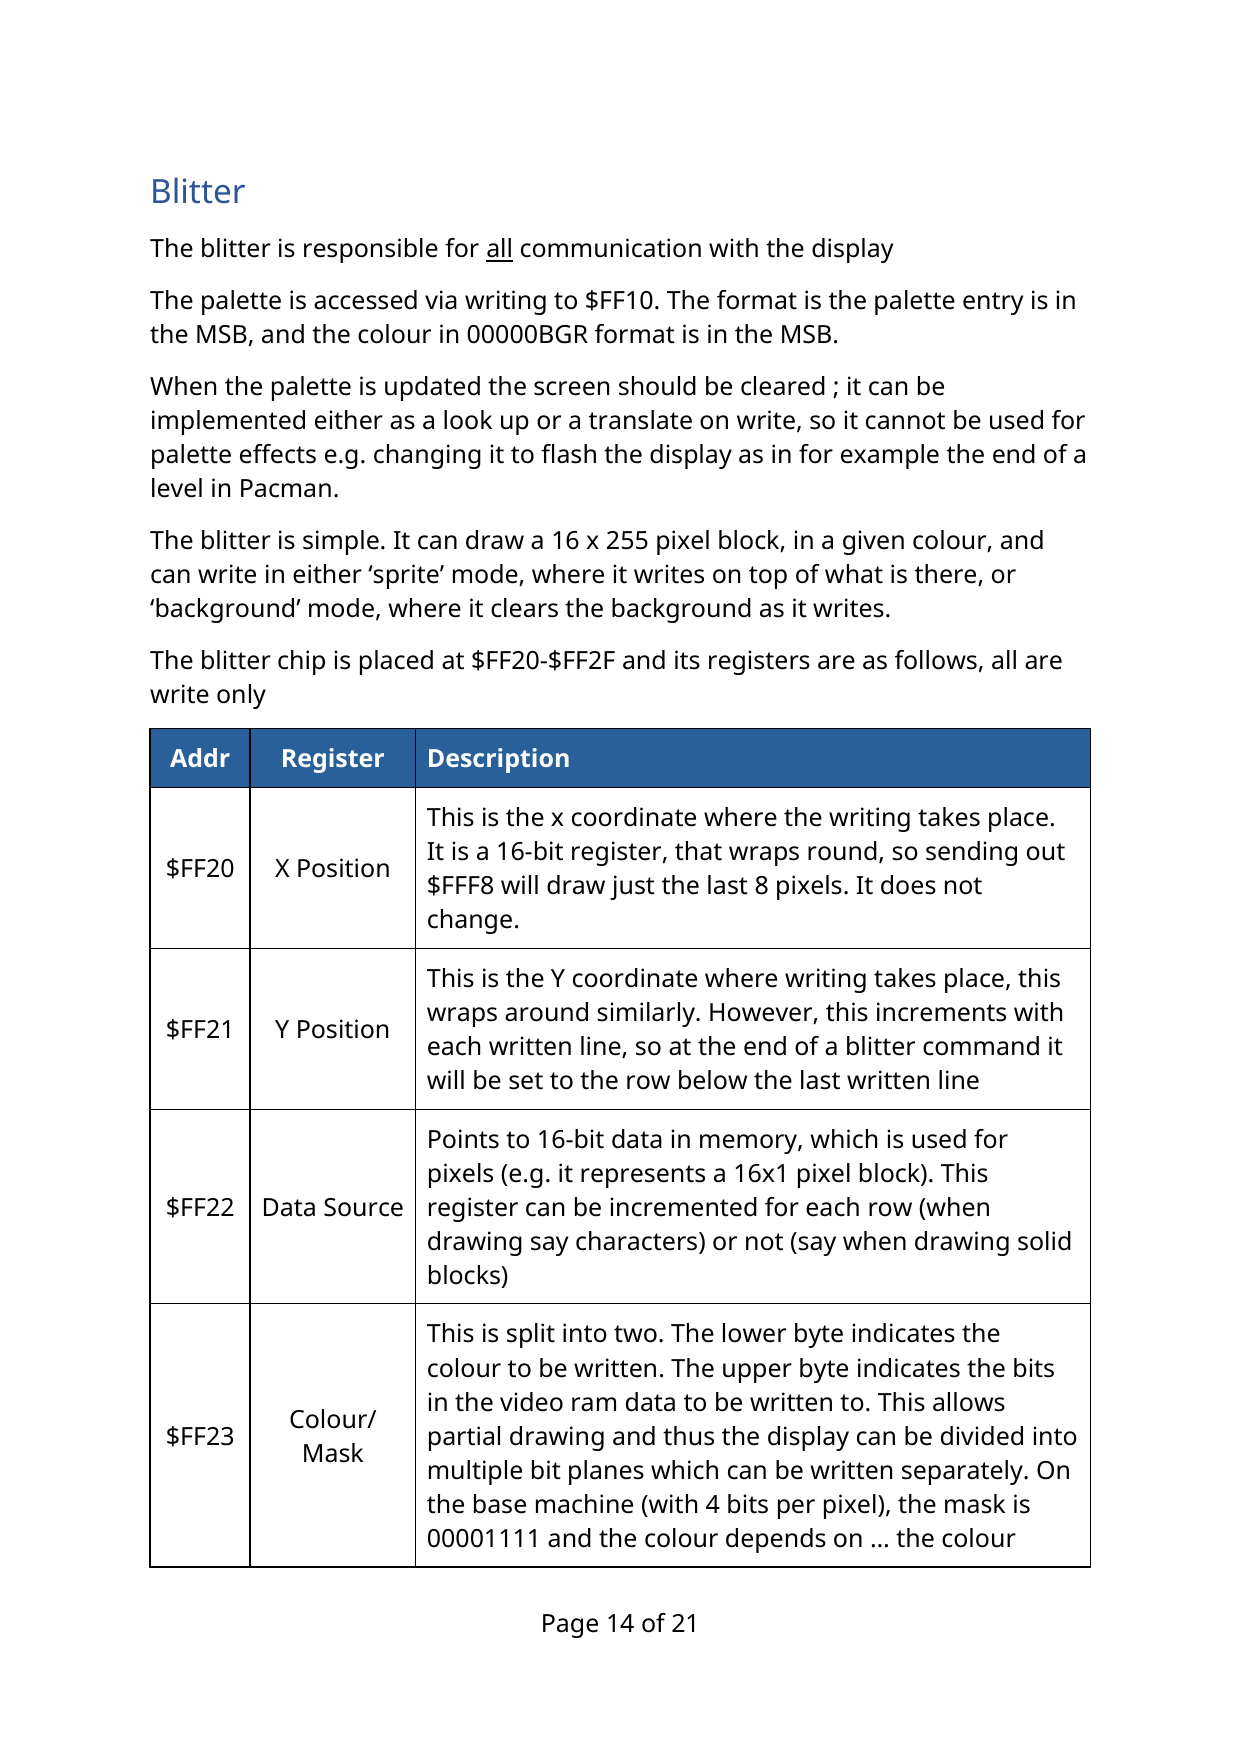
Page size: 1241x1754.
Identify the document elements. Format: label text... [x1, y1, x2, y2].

table_cell $FF22 [151, 1110, 249, 1303]
text The palette is accessed via writing to $FF10. The format is the palette entry is in the MSB, and the colour in 00000BGR format is in the MSB. [150, 283, 1090, 351]
table_header Description [416, 729, 1090, 787]
table_cell Data Source [251, 1110, 415, 1303]
table_cell Y Position [251, 949, 415, 1108]
table_cell This is split into two. The lower byte indicates the colour to be written. The upper byte indicates the bits in the video ram data to be written to. This allows partial drawing and thus the display can be divided into multiple bit planes which can be written separately. On the base machine (with 4 bits per pixel), the mask is 00001111 and the colour depends on … the colour [416, 1304, 1090, 1566]
text When the palette is updated the screen should be cleared ; it can be implemented either as a look up or a translate on write, so it cannot be used for palette effects e.g. changing it to flash the display as in for example the end of a level in Pacman. [150, 368, 1090, 505]
text The blitter is simple. It can draw a 16 x 255 pixel block, in a given colour, and can write in either ‘sprite’ mode, where it writes on top of what is there, or ‘background’ mode, where it clears the background as it writes. [150, 522, 1090, 624]
table_cell $FF20 [151, 788, 249, 948]
text The blitter chip is placed at $FF20-$FF2F and its registers are as follows, all are write only [150, 642, 1090, 710]
table_header Addr [151, 729, 249, 787]
table_cell $FF21 [151, 949, 249, 1108]
table_cell This is the x coordinate where the writing takes place. It is a 16-bit register, that wraps round, so sending out $FFF8 will draw just the last 8 pixels. It does not change. [416, 788, 1090, 948]
text The blitter is responsible for all communication with the display [150, 231, 1090, 265]
table_cell Points to 16-bit data in memory, which is used for pixels (e.g. it represents a 16x1 pixel block). This register can be incremented for each row (when drawing say characters) or not (say when drawing solid blocks) [416, 1110, 1090, 1303]
table_cell X Position [251, 788, 415, 948]
subtitle Blitter [150, 168, 1090, 213]
table_cell Colour/Mask [251, 1304, 415, 1566]
table_header Register [251, 729, 415, 787]
table_cell This is the Y coordinate where writing takes place, this wraps around similarly. However, this increments with each written line, so at the end of a blitter command it will be set to the row below the last written line [416, 949, 1090, 1108]
table_cell $FF23 [151, 1304, 249, 1566]
